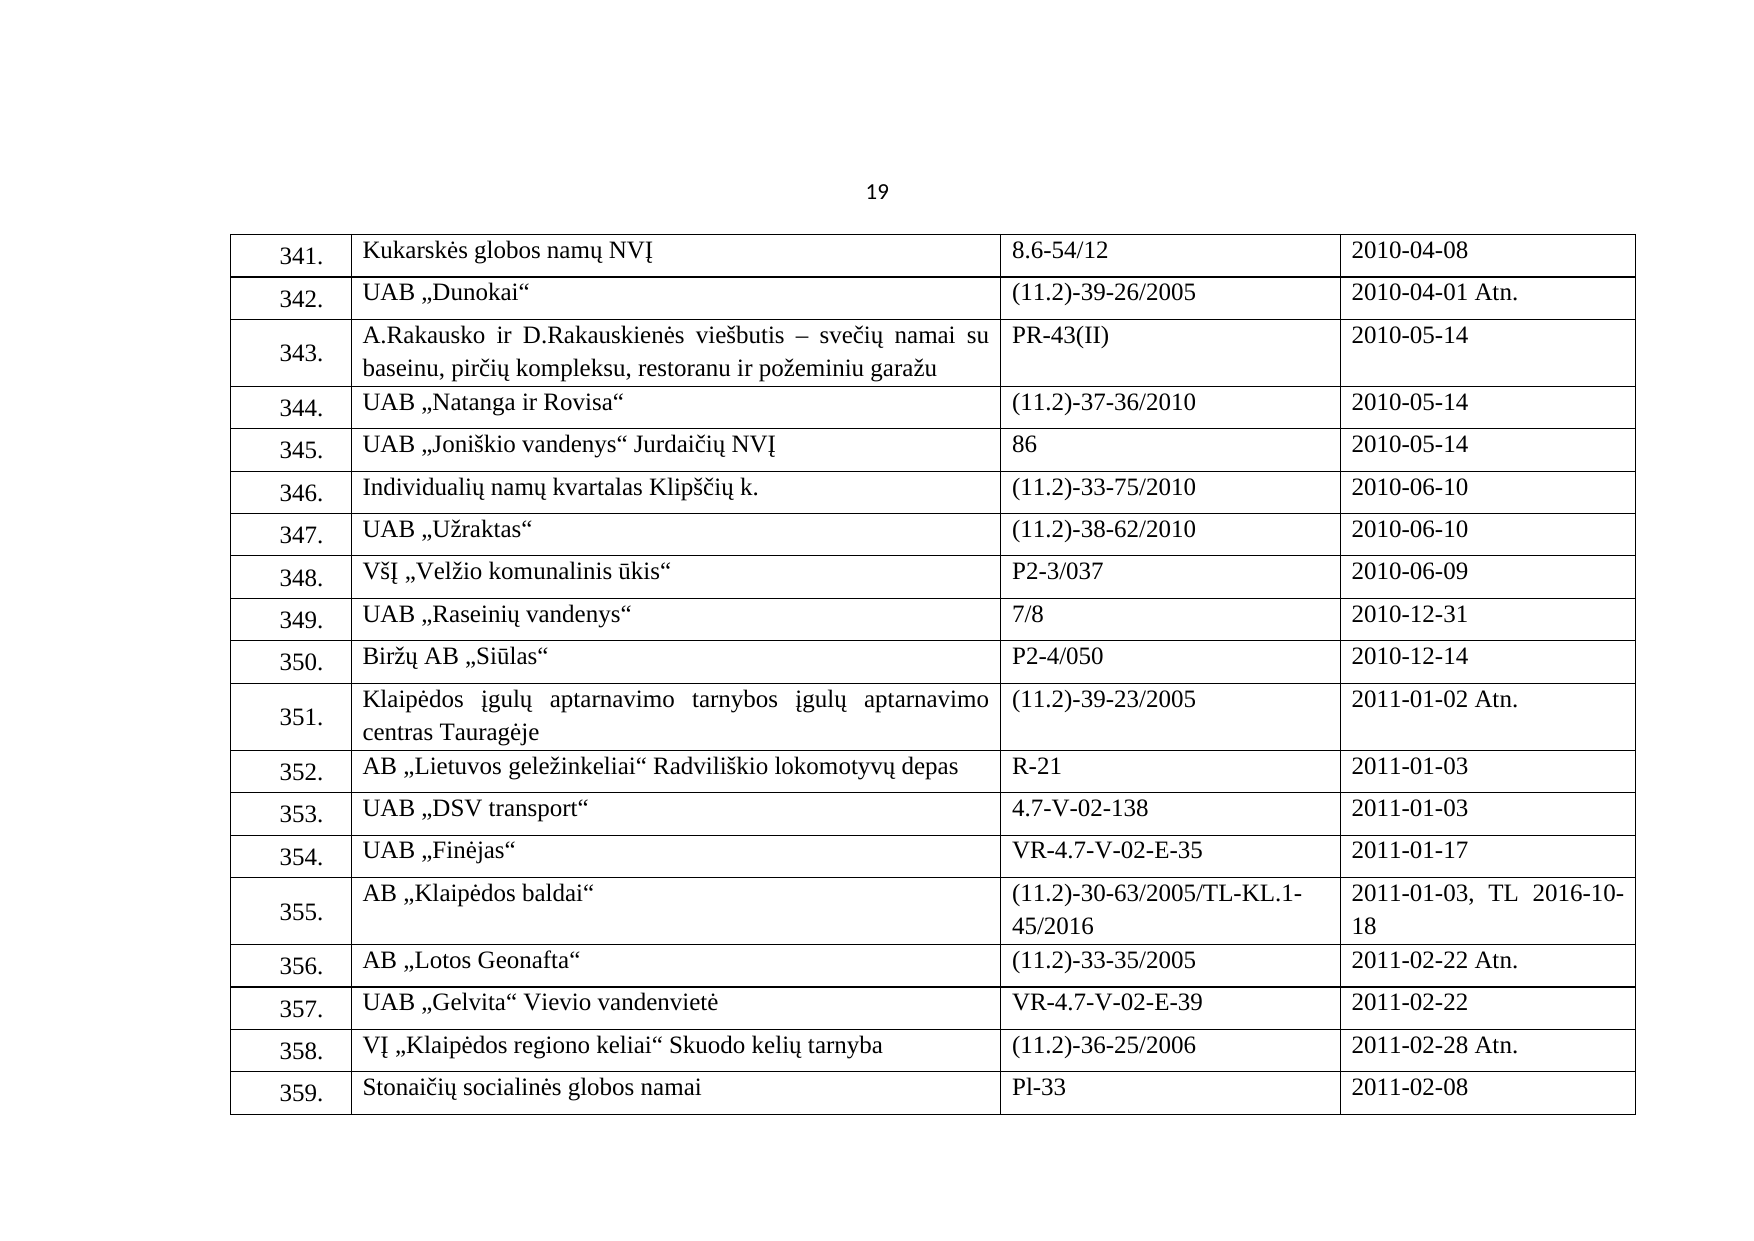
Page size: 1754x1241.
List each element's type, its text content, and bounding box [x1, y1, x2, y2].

table_cell Kukarskės globos namų NVĮ [352, 235, 1000, 276]
table_cell Stonaičių socialinės globos namai [352, 1072, 1000, 1113]
table_cell 359. [231, 1072, 351, 1113]
table_cell R-21 [1001, 751, 1340, 792]
table_cell (11.2)-30-63/2005/TL-KL.1-45/2016 [1001, 878, 1340, 944]
table_cell 2011-02-22 Atn. [1341, 945, 1635, 986]
table_cell UAB „Finėjas“ [352, 836, 1000, 877]
table_cell (11.2)-33-35/2005 [1001, 945, 1340, 986]
table_cell Klaipėdos įgulų aptarnavimo tarnybos įgulų aptarnavimo centras Tauragėje [352, 684, 1000, 750]
table_cell 352. [231, 751, 351, 792]
table_cell 2010-06-10 [1341, 472, 1635, 513]
table_cell (11.2)-39-23/2005 [1001, 684, 1340, 750]
table_cell VR-4.7-V-02-E-35 [1001, 836, 1340, 877]
table_cell PR-43(II) [1001, 320, 1340, 386]
table_cell 8.6-54/12 [1001, 235, 1340, 276]
table_cell 343. [231, 320, 351, 386]
table_cell 2010-04-01 Atn. [1341, 278, 1635, 319]
table_cell 354. [231, 836, 351, 877]
table_cell 342. [231, 278, 351, 319]
table_cell UAB „Užraktas“ [352, 514, 1000, 555]
table_cell (11.2)-39-26/2005 [1001, 278, 1340, 319]
table_cell 7/8 [1001, 599, 1340, 640]
table_cell 2010-06-10 [1341, 514, 1635, 555]
table_cell 4.7-V-02-138 [1001, 793, 1340, 834]
table_cell 2011-01-03, TL 2016-10-18 [1341, 878, 1635, 944]
table_cell UAB „Gelvita“ Vievio vandenvietė [352, 988, 1000, 1029]
table_cell 2010-04-08 [1341, 235, 1635, 276]
table_cell 2010-05-14 [1341, 387, 1635, 428]
table_cell Individualių namų kvartalas Klipščių k. [352, 472, 1000, 513]
table_cell 355. [231, 878, 351, 944]
table_cell VR-4.7-V-02-E-39 [1001, 988, 1340, 1029]
table_cell UAB „Raseinių vandenys“ [352, 599, 1000, 640]
table_cell VšĮ „Velžio komunalinis ūkis“ [352, 556, 1000, 598]
table_cell (11.2)-36-25/2006 [1001, 1030, 1340, 1071]
table_cell UAB „Joniškio vandenys“ Jurdaičių NVĮ [352, 429, 1000, 471]
table_cell (11.2)-38-62/2010 [1001, 514, 1340, 555]
table_cell VĮ „Klaipėdos regiono keliai“ Skuodo kelių tarnyba [352, 1030, 1000, 1071]
table_cell A.Rakausko ir D.Rakauskienės viešbutis – svečių namai su baseinu, pirčių kompleksu, restoranu ir požeminiu garažu [352, 320, 1000, 386]
table_cell AB „Lotos Geonafta“ [352, 945, 1000, 986]
table_cell 2010-12-14 [1341, 641, 1635, 683]
table_cell 2010-05-14 [1341, 429, 1635, 471]
table_cell P2-3/037 [1001, 556, 1340, 598]
table_cell 2011-02-22 [1341, 988, 1635, 1029]
table_cell (11.2)-33-75/2010 [1001, 472, 1340, 513]
table_cell 2011-02-28 Atn. [1341, 1030, 1635, 1071]
table_cell 2011-02-08 [1341, 1072, 1635, 1113]
table_cell Pl-33 [1001, 1072, 1340, 1113]
table_cell UAB „Natanga ir Rovisa“ [352, 387, 1000, 428]
table_cell 344. [231, 387, 351, 428]
table_cell 345. [231, 429, 351, 471]
table_cell 2011-01-03 [1341, 793, 1635, 834]
table_cell 86 [1001, 429, 1340, 471]
table_cell 348. [231, 556, 351, 598]
table_cell AB „Klaipėdos baldai“ [352, 878, 1000, 944]
table_cell 2011-01-03 [1341, 751, 1635, 792]
table_cell 2010-05-14 [1341, 320, 1635, 386]
table_cell 349. [231, 599, 351, 640]
table_cell 357. [231, 988, 351, 1029]
table_cell 2011-01-02 Atn. [1341, 684, 1635, 750]
table_cell 353. [231, 793, 351, 834]
table_cell AB „Lietuvos geležinkeliai“ Radviliškio lokomotyvų depas [352, 751, 1000, 792]
table_cell 346. [231, 472, 351, 513]
table_cell 358. [231, 1030, 351, 1071]
table_cell (11.2)-37-36/2010 [1001, 387, 1340, 428]
table_cell 2011-01-17 [1341, 836, 1635, 877]
table_cell 356. [231, 945, 351, 986]
table_cell 350. [231, 641, 351, 683]
table_cell 341. [231, 235, 351, 276]
table_cell 2010-12-31 [1341, 599, 1635, 640]
table_cell UAB „DSV transport“ [352, 793, 1000, 834]
table_cell UAB „Dunokai“ [352, 278, 1000, 319]
table_cell 347. [231, 514, 351, 555]
table_cell 351. [231, 684, 351, 750]
table_cell 2010-06-09 [1341, 556, 1635, 598]
table_cell Biržų AB „Siūlas“ [352, 641, 1000, 683]
table_cell P2-4/050 [1001, 641, 1340, 683]
